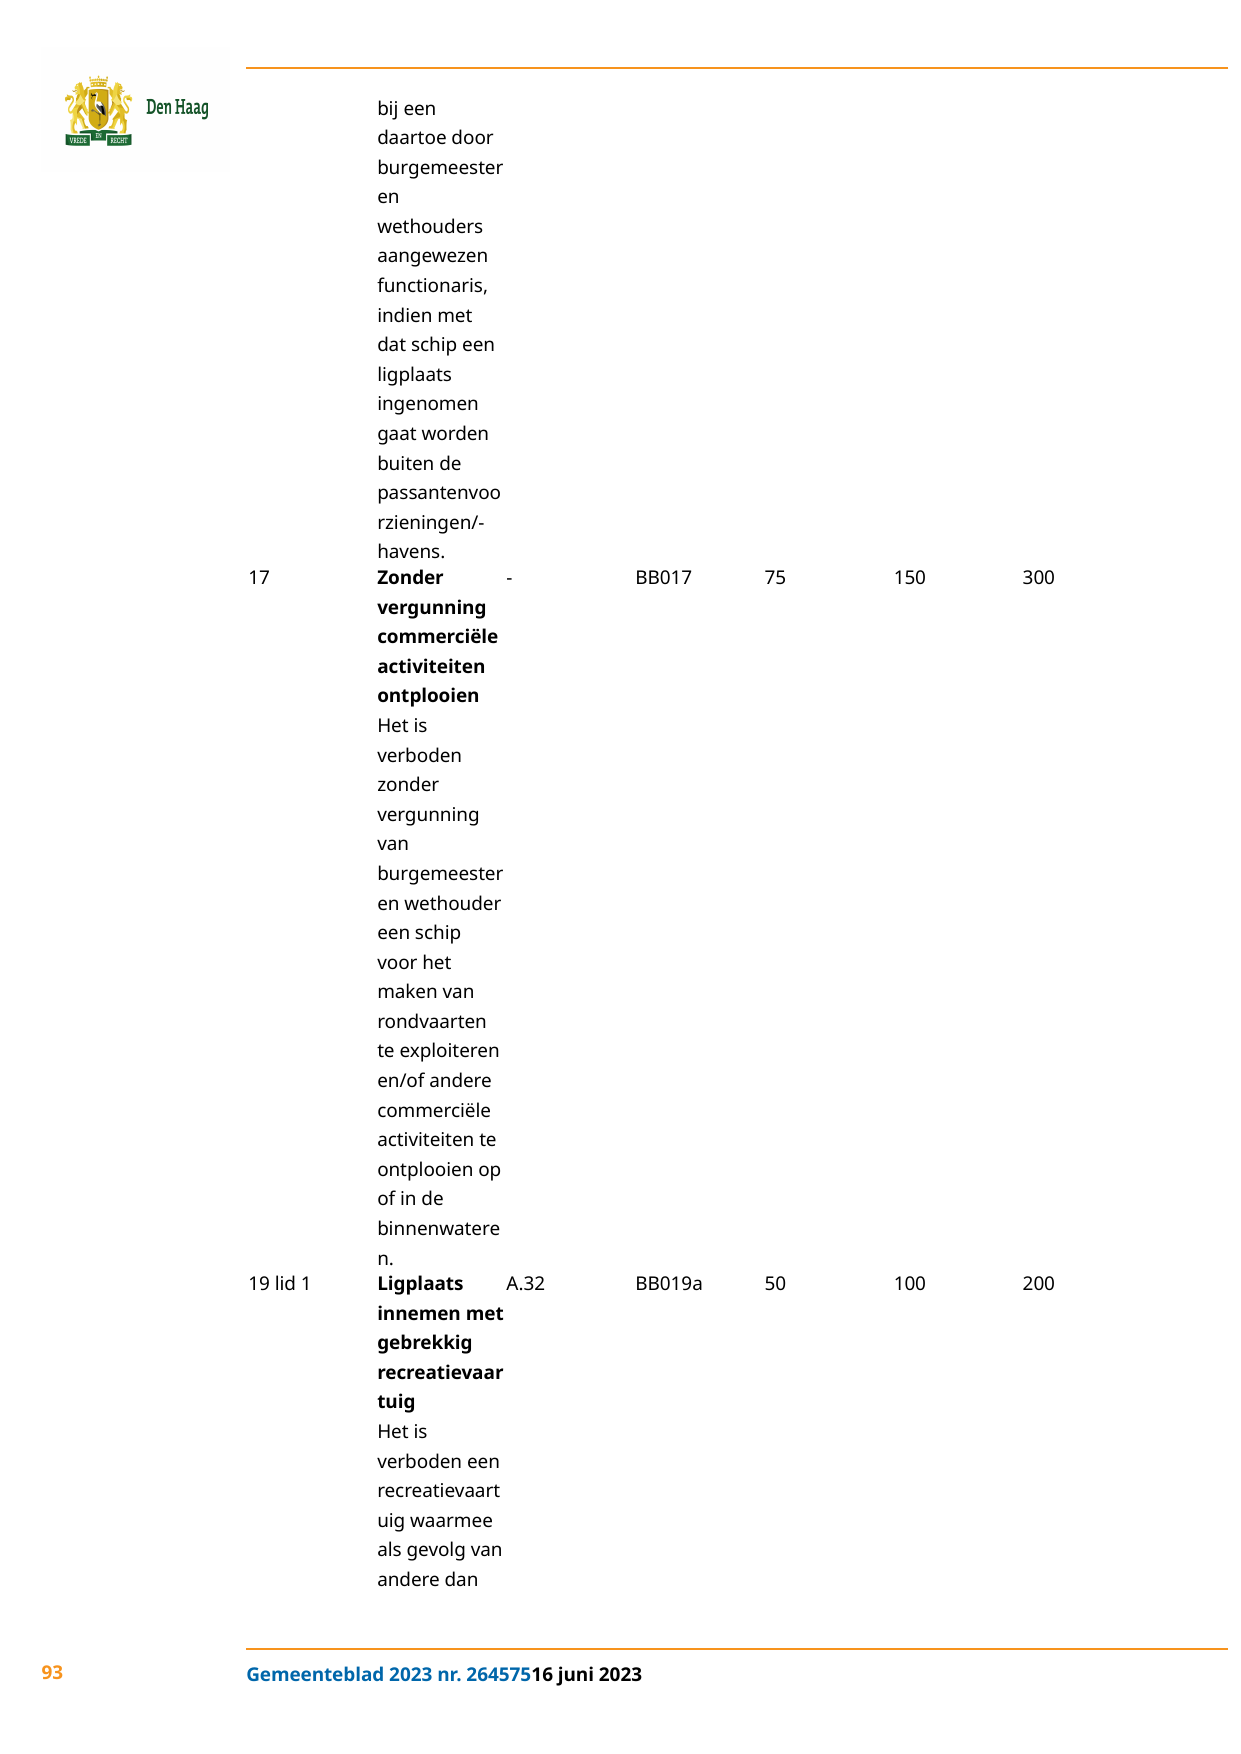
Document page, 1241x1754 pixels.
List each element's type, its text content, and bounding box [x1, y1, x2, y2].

table_cell 150 [894, 564, 1022, 1270]
table_cell BB017 [635, 564, 764, 1270]
table_cell [894, 95, 1022, 564]
picture [41, 47, 231, 172]
table_cell [764, 95, 893, 564]
table_cell - [506, 95, 635, 564]
table_cell 50 [764, 1270, 893, 1592]
table_cell 75 [764, 564, 893, 1270]
table_cell Ligplaats innemen met gebrekkig recreatievaartuig Het is verboden een recreatievaartuig waarmee als gevolg van andere dan [377, 1270, 506, 1592]
table_cell 19 lid 1 [248, 1270, 377, 1592]
table_cell 200 [1023, 1270, 1152, 1592]
table_cell bij een daartoe door burgemeester en wethouders aangewezen functionaris, indien met dat schip een ligplaats ingenomen gaat worden buiten de passantenvoorzieningen/-havens. [377, 95, 506, 564]
table_cell [1023, 95, 1152, 564]
table_cell Zonder vergunning commerciële activiteiten ontplooien Het is verboden zonder vergunning van burgemeester en wethouder een schip voor het maken van rondvaarten te exploiteren en/of andere commerciële activiteiten te ontplooien op of in de binnenwateren. [377, 564, 506, 1270]
table_cell [635, 95, 764, 564]
table_cell - [506, 564, 635, 1270]
table_cell [248, 95, 377, 564]
table_cell A.32 [506, 1270, 635, 1592]
table_cell BB019a [635, 1270, 764, 1592]
table_cell 300 [1023, 564, 1152, 1270]
table_cell 17 [248, 564, 377, 1270]
table_cell 100 [894, 1270, 1022, 1592]
